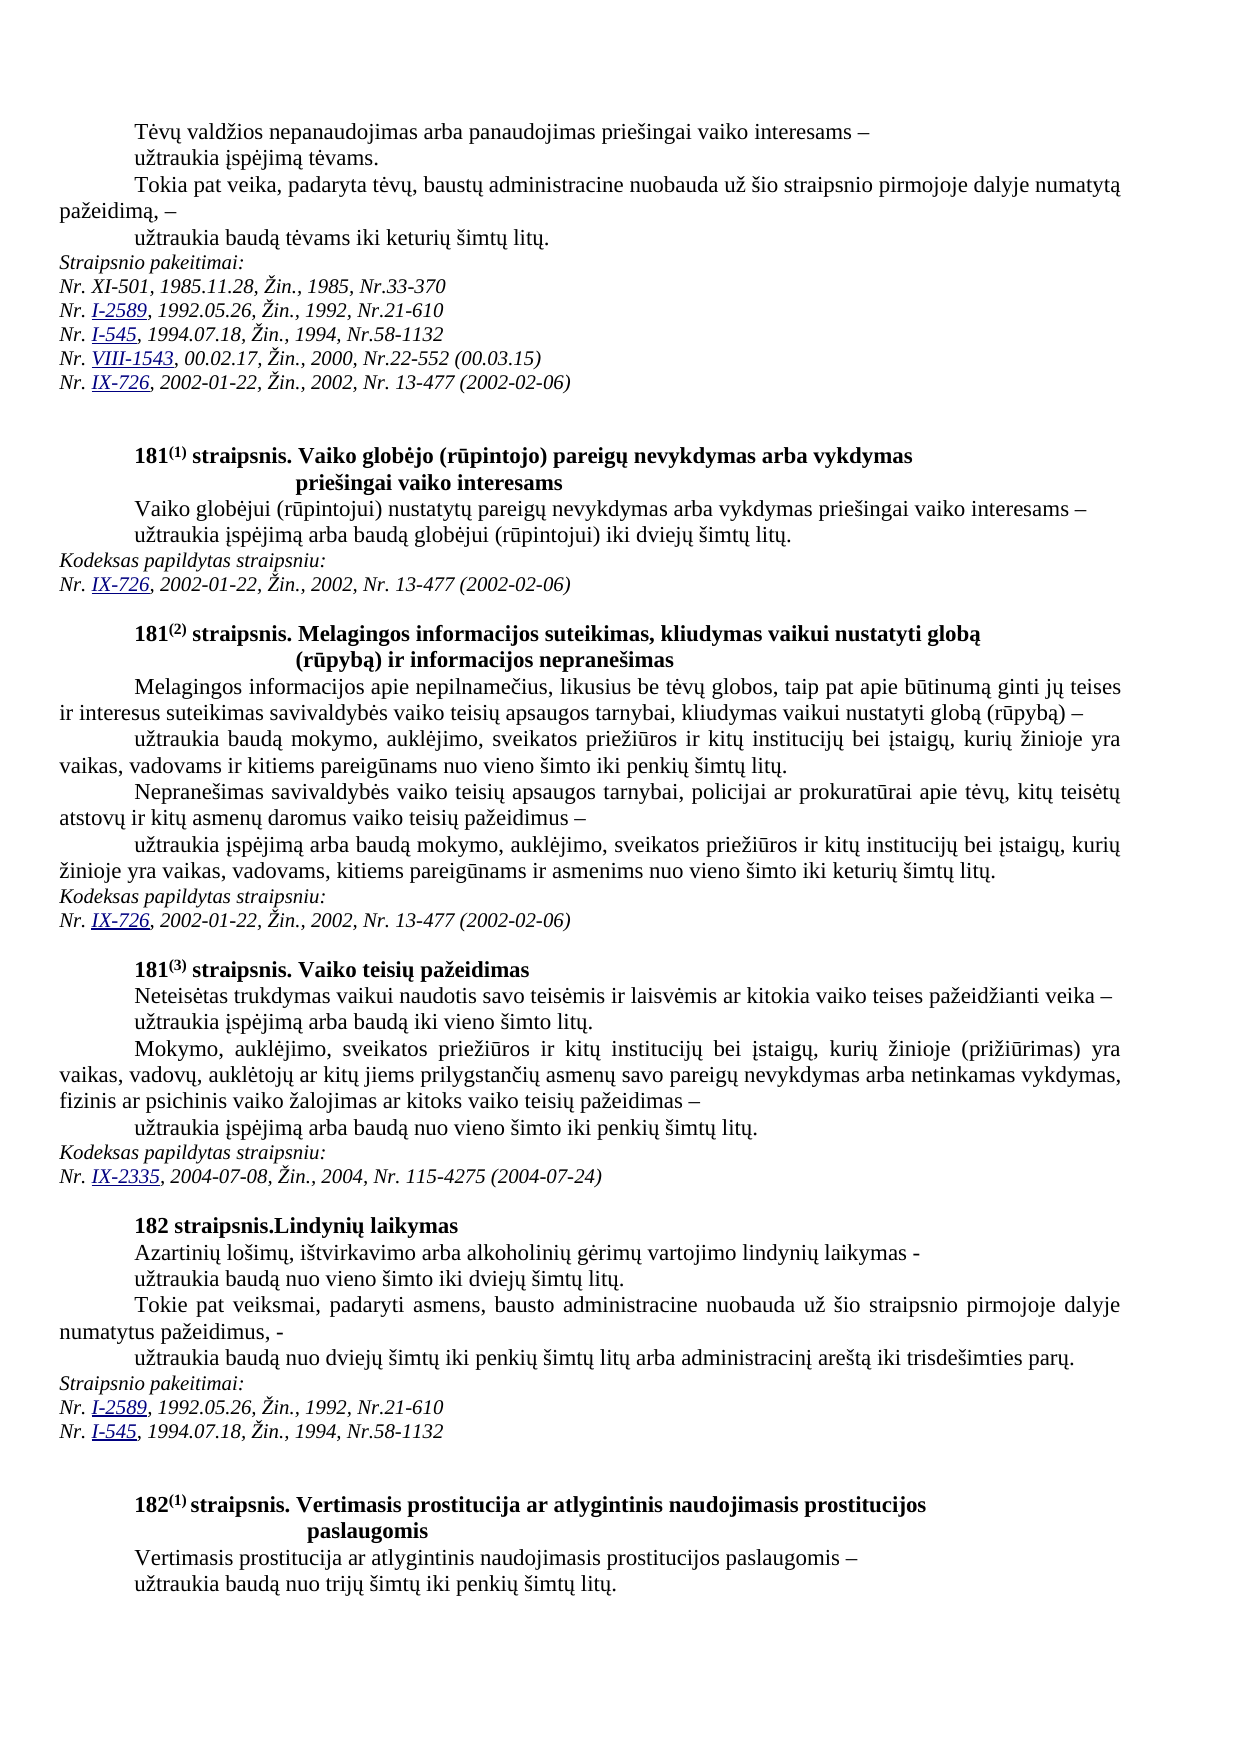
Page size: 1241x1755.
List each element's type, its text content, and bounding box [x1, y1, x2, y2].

text 182(1) straipsnis. Vertimasis prostitucija ar atlygintinis naudojimasis prostitucijos [134, 1491, 1122, 1517]
text Tokie pat veiksmai, padaryti asmens, bausto administracine nuobauda už šio straipsnio pirmojoje dalyje numatytus pažeidimus, - [59, 1291, 1122, 1344]
text Kodeksas papildytas straipsniu: [59, 883, 1122, 908]
text Kodeksas papildytas straipsniu: [59, 548, 1122, 572]
text Nr. I-545, 1994.07.18, Žin., 1994, Nr.58-1132 [59, 1419, 1122, 1443]
text užtraukia įspėjimą arba baudą globėjui (rūpintojui) iki dviejų šimtų litų. [59, 521, 1122, 548]
text užtraukia baudą tėvams iki keturių šimtų litų. [59, 223, 1122, 250]
text Kodeksas papildytas straipsniu: [59, 1140, 1122, 1164]
text Nr. I-545, 1994.07.18, Žin., 1994, Nr.58-1132 [59, 322, 1122, 346]
text Vertimasis prostitucija ar atlygintinis naudojimasis prostitucijos paslaugomis – [59, 1543, 1122, 1570]
text Nr. VIII-1543, 00.02.17, Žin., 2000, Nr.22-552 (00.03.15) [59, 346, 1122, 370]
text paslaugomis [284, 1517, 1122, 1543]
text Nr. IX-2335, 2004-07-08, Žin., 2004, Nr. 115-4275 (2004-07-24) [59, 1164, 1122, 1188]
text užtraukia įspėjimą arba baudą nuo vieno šimto iki penkių šimtų litų. [59, 1114, 1122, 1140]
text 181(1) straipsnis. Vaiko globėjo (rūpintojo) pareigų nevykdymas arba vykdymas [134, 442, 1122, 469]
text užtraukia baudą nuo dviejų šimtų iki penkių šimtų litų arba administracinį areštą iki trisdešimties parų. [59, 1344, 1122, 1371]
text Nr. XI-501, 1985.11.28, Žin., 1985, Nr.33-370 [59, 274, 1122, 298]
text Straipsnio pakeitimai: [59, 1371, 1122, 1394]
text Nr. I-2589, 1992.05.26, Žin., 1992, Nr.21-610 [59, 298, 1122, 322]
text užtraukia įspėjimą tėvams. [59, 144, 1122, 171]
text Azartinių lošimų, ištvirkavimo arba alkoholinių gėrimų vartojimo lindynių laikymas - [59, 1239, 1122, 1265]
text Nepranešimas savivaldybės vaiko teisių apsaugos tarnybai, policijai ar prokuratūrai apie tėvų, kitų teisėtų atstovų ir kitų asmenų daromus vaiko teisių pažeidimus – [59, 778, 1122, 831]
text Nr. IX-726, 2002-01-22, Žin., 2002, Nr. 13-477 (2002-02-06) [59, 908, 1122, 932]
text Nr. IX-726, 2002-01-22, Žin., 2002, Nr. 13-477 (2002-02-06) [59, 370, 1122, 394]
text Nr. I-2589, 1992.05.26, Žin., 1992, Nr.21-610 [59, 1394, 1122, 1419]
text 181(3) straipsnis. Vaiko teisių pažeidimas [59, 956, 1122, 982]
text Mokymo, auklėjimo, sveikatos priežiūros ir kitų institucijų bei įstaigų, kurių žinioje (prižiūrimas) yra vaikas, vadovų, auklėtojų ar kitų jiems prilygstančių asmenų savo pareigų nevykdymas arba netinkamas vykdymas, fizinis ar psichinis vaiko žalojimas ar kitoks vaiko teisių pažeidimas – [59, 1035, 1122, 1114]
text užtraukia baudą nuo trijų šimtų iki penkių šimtų litų. [59, 1570, 1122, 1596]
text Straipsnio pakeitimai: [59, 250, 1122, 274]
text Tokia pat veika, padaryta tėvų, baustų administracine nuobauda už šio straipsnio pirmojoje dalyje numatytą pažeidimą, – [59, 171, 1122, 223]
text užtraukia baudą mokymo, auklėjimo, sveikatos priežiūros ir kitų institucijų bei įstaigų, kurių žinioje yra vaikas, vadovams ir kitiems pareigūnams nuo vieno šimto iki penkių šimtų litų. [59, 725, 1122, 778]
text priešingai vaiko interesams [295, 469, 1122, 495]
text Vaiko globėjui (rūpintojui) nustatytų pareigų nevykdymas arba vykdymas priešingai vaiko interesams – [59, 495, 1122, 521]
text 181(2) straipsnis. Melagingos informacijos suteikimas, kliudymas vaikui nustatyti globą [134, 620, 1122, 646]
text Neteisėtas trukdymas vaikui naudotis savo teisėmis ir laisvėmis ar kitokia vaiko teises pažeidžianti veika – [59, 982, 1122, 1008]
text Nr. IX-726, 2002-01-22, Žin., 2002, Nr. 13-477 (2002-02-06) [59, 572, 1122, 596]
text (rūpybą) ir informacijos nepranešimas [295, 646, 1122, 673]
text užtraukia įspėjimą arba baudą iki vieno šimto litų. [59, 1008, 1122, 1035]
text Melagingos informacijos apie nepilnamečius, likusius be tėvų globos, taip pat apie būtinumą ginti jų teises ir interesus suteikimas savivaldybės vaiko teisių apsaugos tarnybai, kliudymas vaikui nustatyti globą (rūpybą) – [59, 673, 1122, 725]
text užtraukia baudą nuo vieno šimto iki dviejų šimtų litų. [59, 1265, 1122, 1291]
text užtraukia įspėjimą arba baudą mokymo, auklėjimo, sveikatos priežiūros ir kitų institucijų bei įstaigų, kurių žinioje yra vaikas, vadovams, kitiems pareigūnams ir asmenims nuo vieno šimto iki keturių šimtų litų. [59, 831, 1122, 883]
text 182 straipsnis.Lindynių laikymas [59, 1212, 1122, 1239]
text Tėvų valdžios nepanaudojimas arba panaudojimas priešingai vaiko interesams – [59, 118, 1122, 144]
